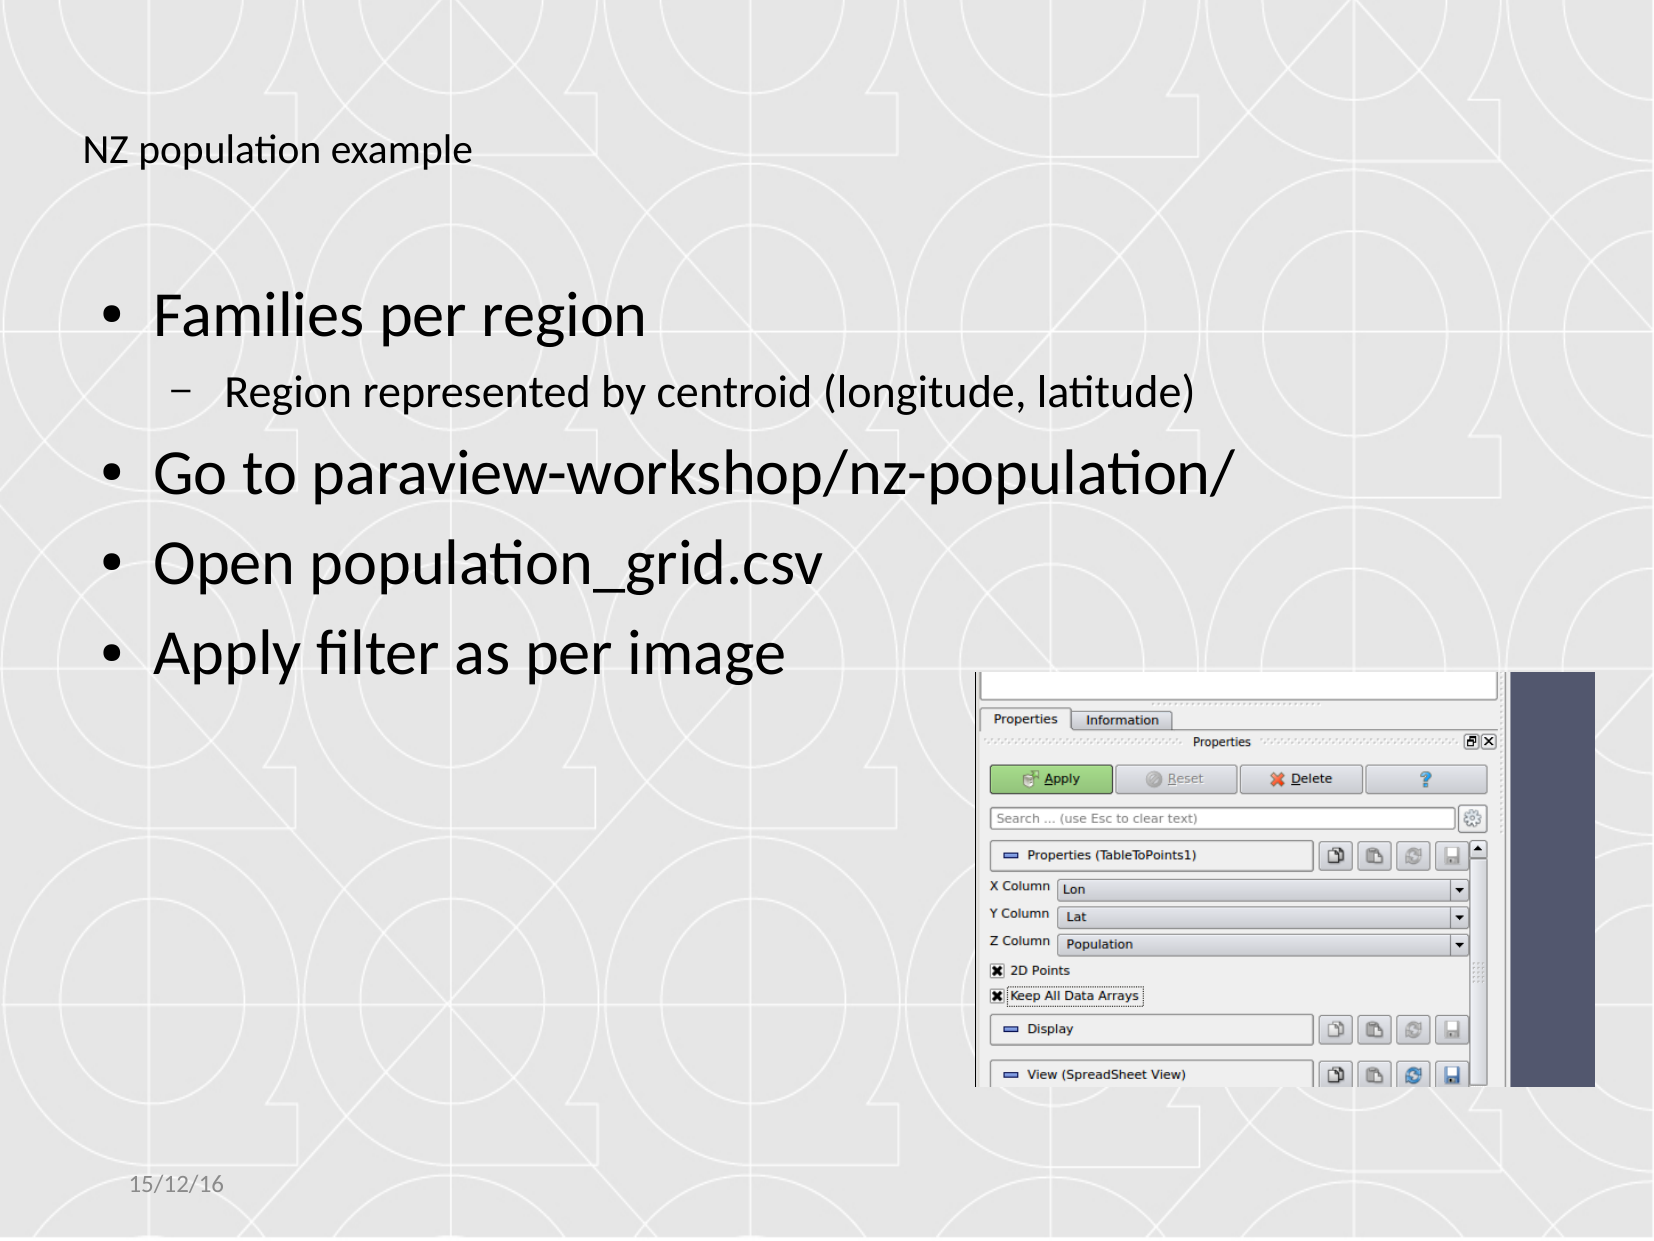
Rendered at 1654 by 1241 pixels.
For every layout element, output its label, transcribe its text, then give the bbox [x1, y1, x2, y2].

list Families per region Region represented by centroid (longitude, latitude) Go to paraview-workshop/nz-population/ Open population_grid.csv Apply filter as per image [82, 290, 1571, 1010]
picture [0, 0, 1654, 1241]
title NZ population example [82, 49, 1571, 257]
